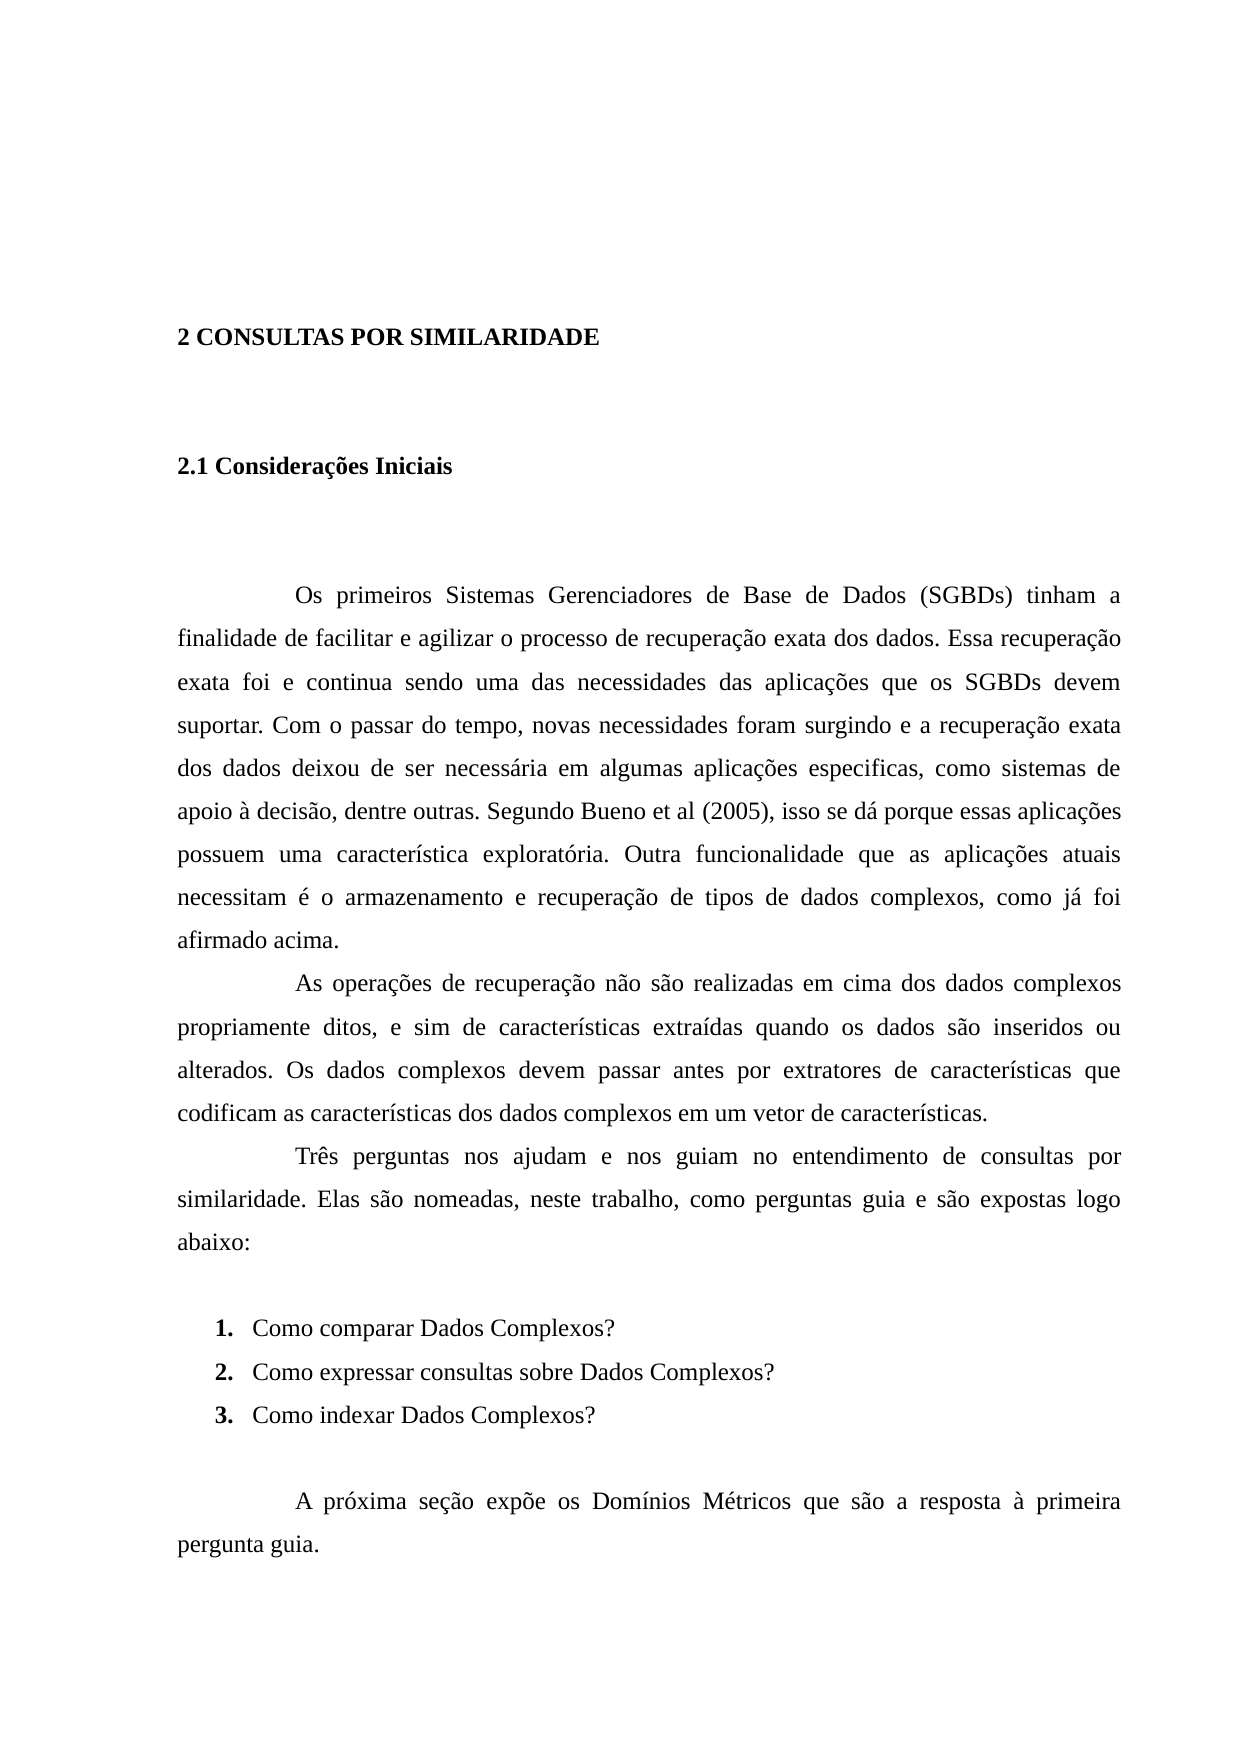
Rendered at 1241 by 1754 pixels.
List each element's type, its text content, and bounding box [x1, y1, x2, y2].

text 2.1 Considerações Iniciais [177, 451, 1122, 480]
text As operações de recuperação não são realizadas em cima dos dados complexos propriamente ditos, e sim de características extraídas quando os dados são inseridos ou alterados. Os dados complexos devem passar antes por extratores de características que codificam as características dos dados complexos em um vetor de características. [177, 968, 1122, 1127]
text Os primeiros Sistemas Gerenciadores de Base de Dados (SGBDs) tinham a finalidade de facilitar e agilizar o processo de recuperação exata dos dados. Essa recuperação exata foi e continua sendo uma das necessidades das aplicações que os SGBDs devem suportar. Com o passar do tempo, novas necessidades foram surgindo e a recuperação exata dos dados deixou de ser necessária em algumas aplicações especificas, como sistemas de apoio à decisão, dentre outras. Segundo Bueno et al (2005), isso se dá porque essas aplicações possuem uma característica exploratória. Outra funcionalidade que as aplicações atuais necessitam é o armazenamento e recuperação de tipos de dados complexos, como já foi afirmado acima. [177, 580, 1122, 954]
text 2 CONSULTAS POR SIMILARIDADE [177, 322, 1122, 350]
list Como expressar consultas sobre Dados Complexos? [214, 1357, 1122, 1385]
text A próxima seção expõe os Domínios Métricos que são a resposta à primeira pergunta guia. [177, 1486, 1122, 1558]
text Três perguntas nos ajudam e nos guiam no entendimento de consultas por similaridade. Elas são nomeadas, neste trabalho, como perguntas guia e são expostas logo abaixo: [177, 1141, 1122, 1256]
list Como comparar Dados Complexos? [214, 1313, 1122, 1342]
list Como indexar Dados Complexos? [214, 1400, 1122, 1428]
